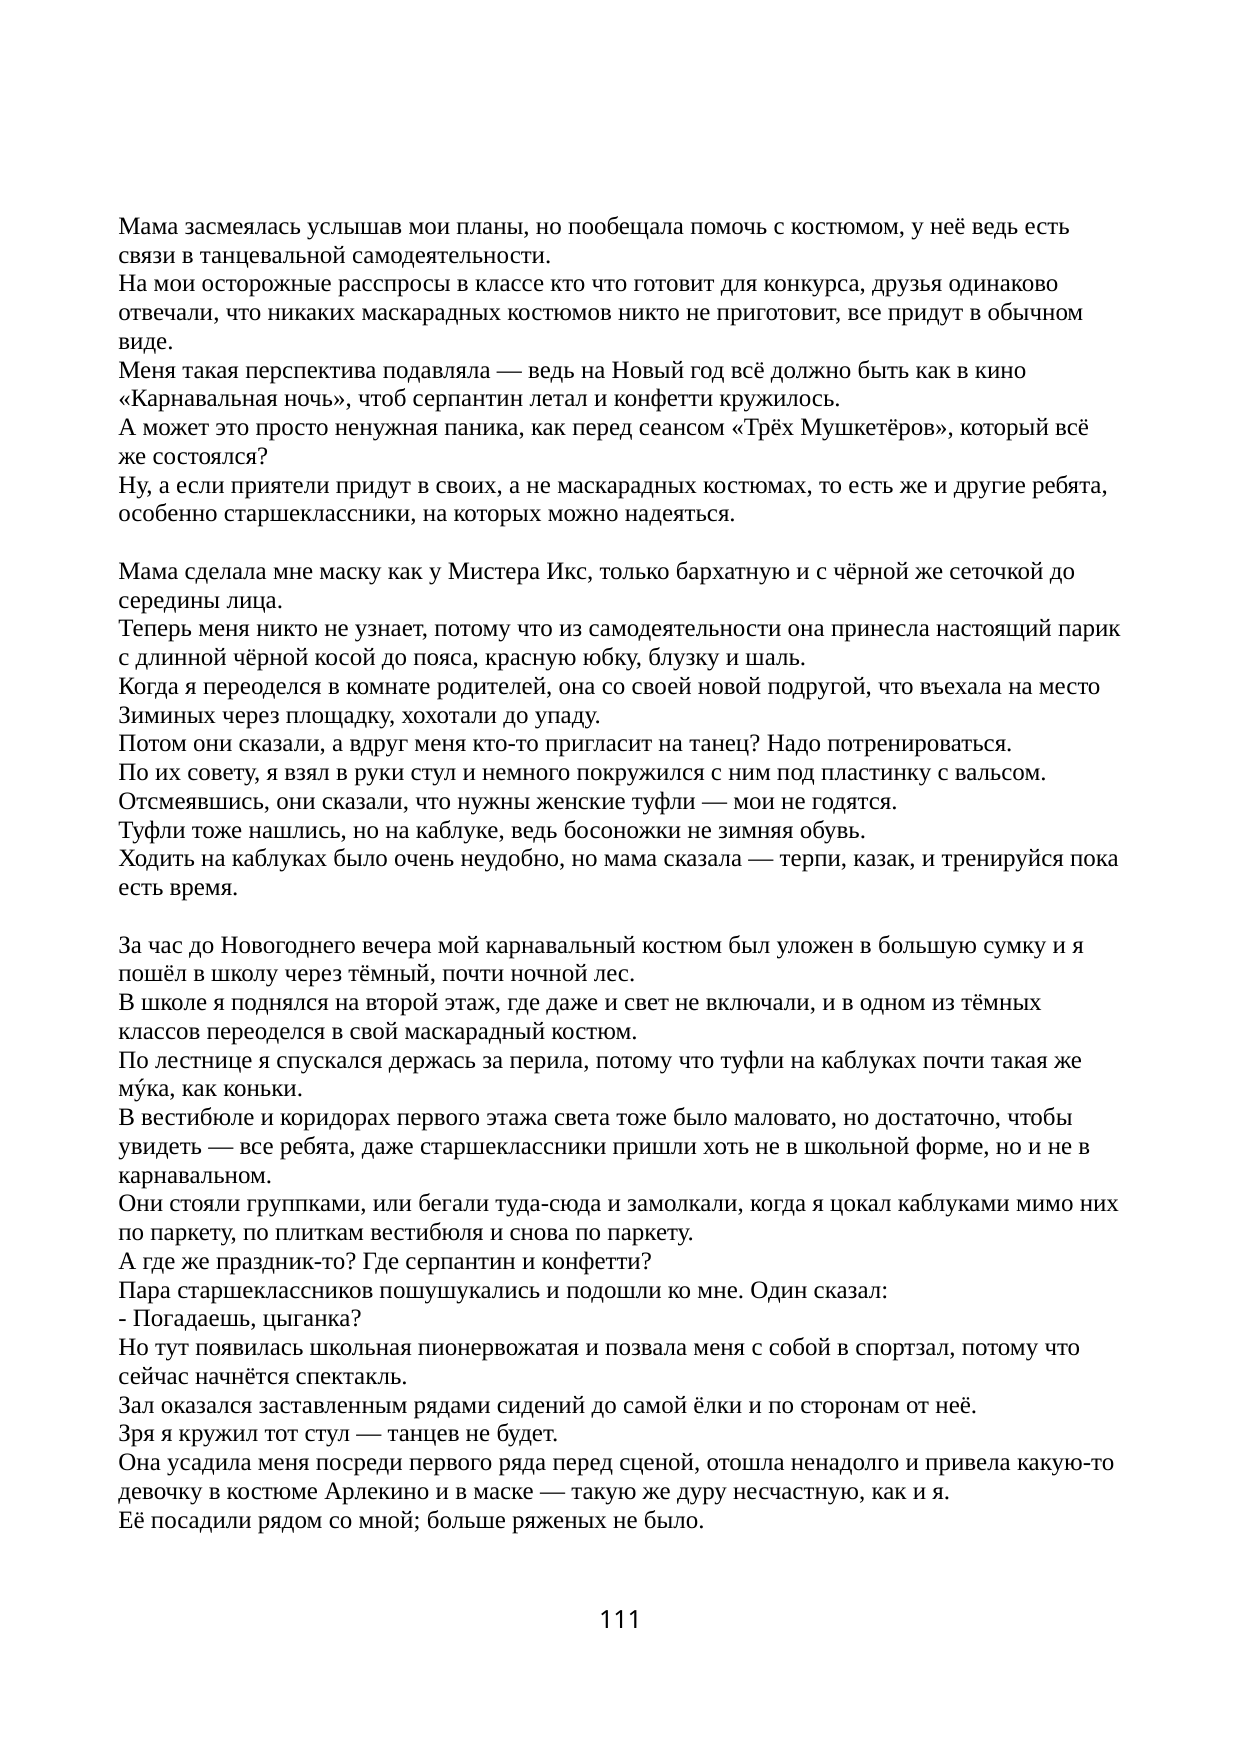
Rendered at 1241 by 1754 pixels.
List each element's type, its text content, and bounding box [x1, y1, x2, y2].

text В школе я поднялся на второй этаж, где даже и свет не включали, и в одном из тёмных классов переоделся в свой маскарадный костюм. [118, 987, 1122, 1045]
text Зал оказался заставленным рядами сидений до самой ёлки и по сторонам от неё. [118, 1390, 1122, 1418]
text В вестибюле и коридорах первого этажа света тоже было маловато, но достаточно, чтобы увидеть — все ребята, даже старшеклассники пришли хоть не в школьной форме, но и не в карнавальном. [118, 1102, 1122, 1188]
text Отсмеявшись, они сказали, что нужны женские туфли — мои не годятся. [118, 786, 1122, 815]
text А может это просто ненужная паника, как перед сеансом «Трёх Мушкетёров», который всё же состоялся? [118, 412, 1122, 470]
text - Погадаешь, цыганка? [118, 1303, 1122, 1332]
text Она усадила меня посреди первого ряда перед сценой, отошла ненадолго и привела какую-то девочку в костюме Арлекино и в маске — такую же дуру несчастную, как и я. [118, 1447, 1122, 1505]
text Но тут появилась школьная пионервожатая и позвала меня с собой в спортзал, потому что сейчас начнётся спектакль. [118, 1332, 1122, 1390]
text По лестнице я спускался держась за перила, потому что туфли на каблуках почти такая же мýка, как коньки. [118, 1045, 1122, 1102]
text Туфли тоже нашлись, но на каблуке, ведь босоножки не зимняя обувь. [118, 815, 1122, 843]
text Ходить на каблуках было очень неудобно, но мама сказала — терпи, казак, и тренируйся пока есть время. [118, 843, 1122, 901]
text Они стояли группками, или бегали туда-сюда и замолкали, когда я цокал каблуками мимо них по паркету, по плиткам вестибюля и снова по паркету. [118, 1188, 1122, 1246]
text Мама засмеялась услышав мои планы, но пообещала помочь с костюмом, у неё ведь есть связи в танцевальной самодеятельности. [118, 211, 1122, 268]
text Ну, а если приятели придут в своих, а не маскарадных костюмах, то есть же и другие ребята, особенно старшеклассники, на которых можно надеяться. [118, 470, 1122, 527]
text Мама сделала мне маску как у Мистера Икс, только бархатную и с чёрной же сеточкой до середины лица. [118, 556, 1122, 613]
text Пара старшеклассников пошушукались и подошли ко мне. Один сказал: [118, 1275, 1122, 1303]
text За час до Новогоднего вечера мой карнавальный костюм был уложен в большую сумку и я пошёл в школу через тёмный, почти ночной лес. [118, 930, 1122, 987]
text Теперь меня никто не узнает, потому что из самодеятельности она принесла настоящий парик с длинной чёрной косой до пояса, красную юбку, блузку и шаль. [118, 613, 1122, 671]
text Когда я переоделся в комнате родителей, она со своей новой подругой, что въехала на место Зиминых через площадку, хохотали до упаду. [118, 671, 1122, 728]
text На мои осторожные расспросы в классе кто что готовит для конкурса, друзья одинаково отвечали, что никаких маскарадных костюмов никто не приготовит, все придут в обычном виде. [118, 268, 1122, 355]
text По их совету, я взял в руки стул и немного покружился с ним под пластинку с вальсом. [118, 757, 1122, 786]
text Её посадили рядом со мной; больше ряженых не было. [118, 1505, 1122, 1533]
text А где же праздник-то? Где серпантин и конфетти? [118, 1246, 1122, 1275]
text Зря я кружил тот стул — танцев не будет. [118, 1418, 1122, 1447]
text Меня такая перспектива подавляла — ведь на Новый год всё должно быть как в кино «Карнавальная ночь», чтоб серпантин летал и конфетти кружилось. [118, 355, 1122, 412]
text Потом они сказали, а вдруг меня кто-то пригласит на танец? Надо потренироваться. [118, 728, 1122, 757]
